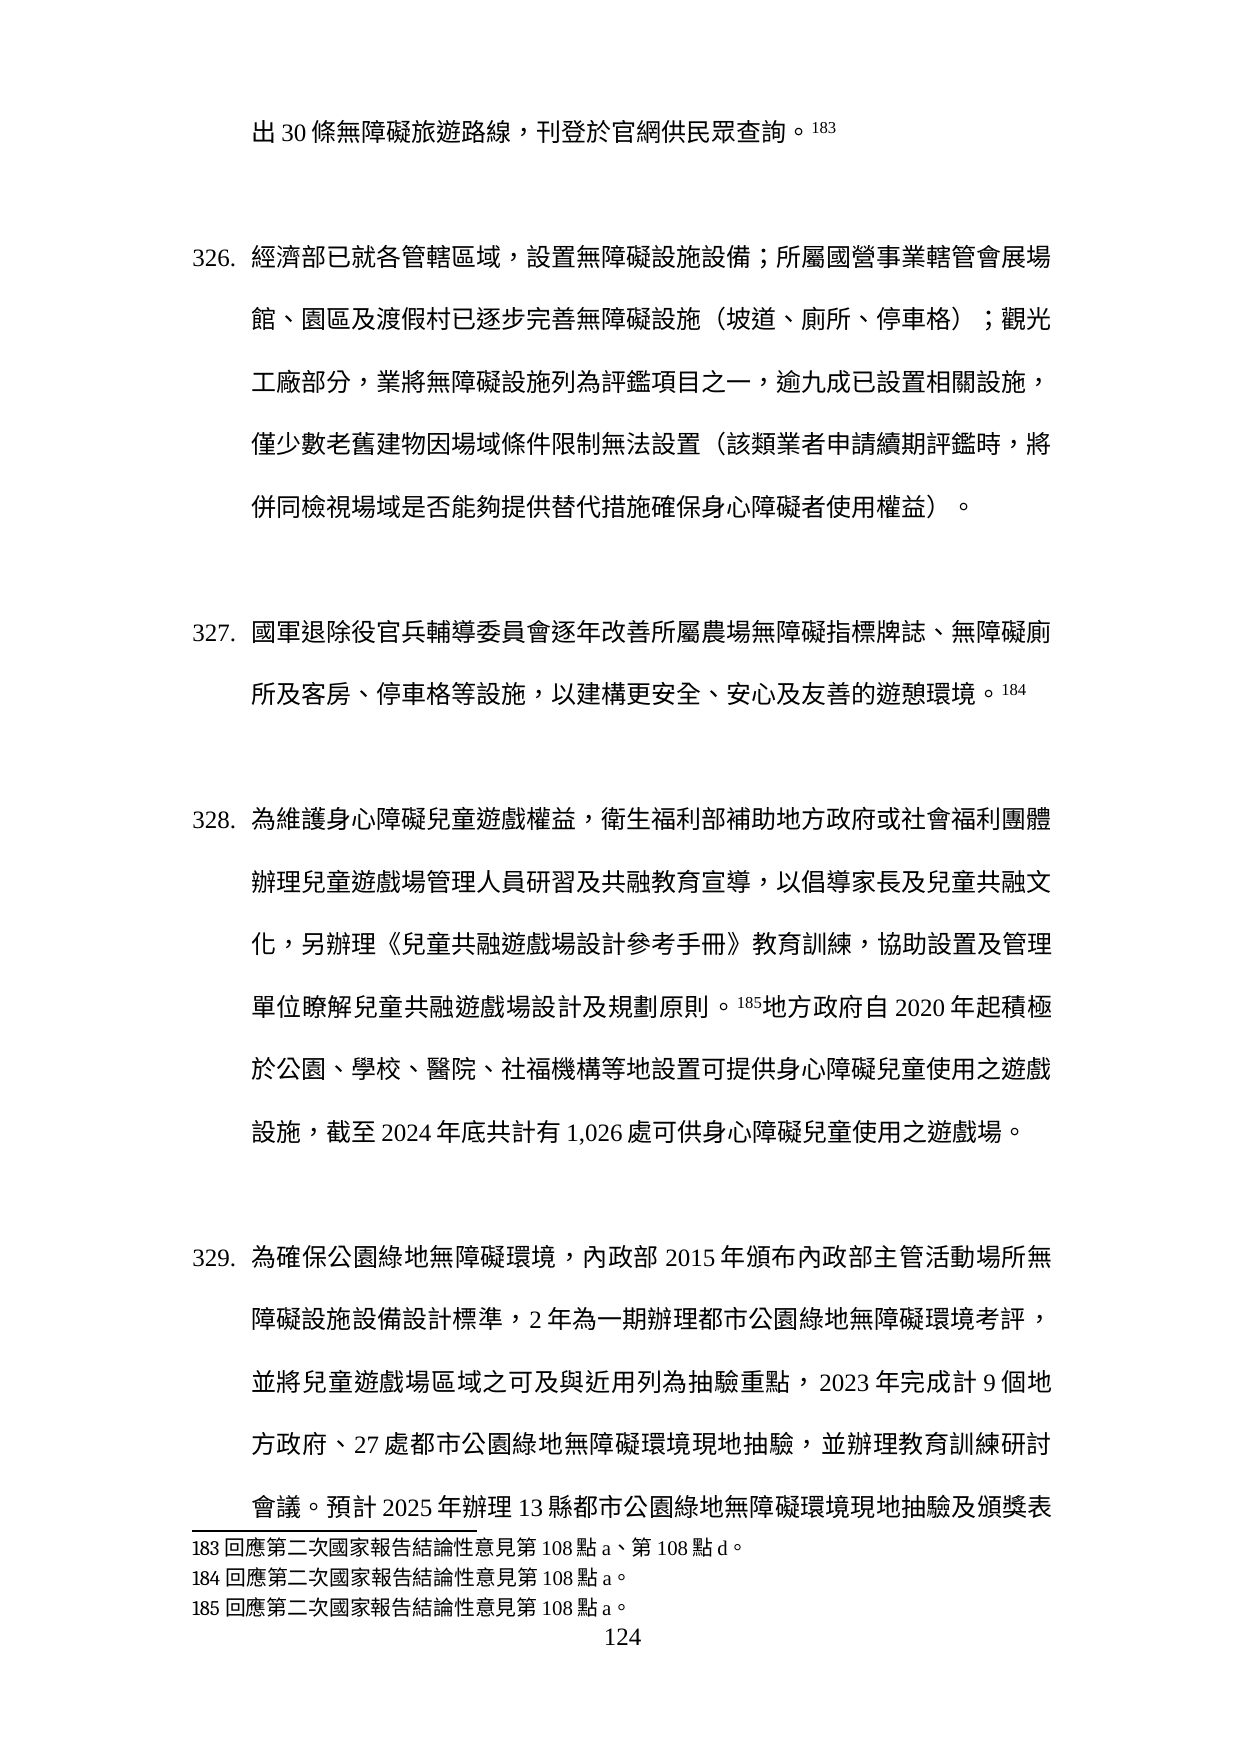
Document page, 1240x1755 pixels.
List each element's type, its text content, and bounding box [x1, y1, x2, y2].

list 出30條無障礙旅遊路線，刊登於官網供民眾查詢。 [192, 89, 1052, 151]
list 為維護身心障礙兒童遊戲權益，衛生福利部補助地方政府或社會福利團體辦理兒童遊戲場管理人員研習及共融教育宣導，以倡導家長及兒童共融文化，另辦理《兒童共融遊戲場設計參考手冊》教育訓練，協助設置及管理單位瞭解兒童共融遊戲場設計及規劃原則。地方政府自2020年起積極於公園、學校、醫院、社福機構等地設置可提供身心障礙兒童使用之遊戲設施，截至2024年底共計有1,026處可供身心障礙兒童使用之遊戲場。 [192, 776, 1052, 1151]
list 經濟部已就各管轄區域，設置無障礙設施設備；所屬國營事業轄管會展場館、園區及渡假村已逐步完善無障礙設施（坡道、廁所、停車格）；觀光工廠部分，業將無障礙設施列為評鑑項目之一，逾九成已設置相關設施，僅少數老舊建物因場域條件限制無法設置（該類業者申請續期評鑑時，將併同檢視場域是否能夠提供替代措施確保身心障礙者使用權益）。 [192, 214, 1052, 526]
list 回應第二次國家報告結論性意見第108點a。 [192, 1592, 1052, 1622]
list 為確保公園綠地無障礙環境，內政部2015年頒布內政部主管活動場所無障礙設施設備設計標準，2年為一期辦理都市公園綠地無障礙環境考評，並將兒童遊戲場區域之可及與近用列為抽驗重點，2023年完成計9個地方政府、27處都市公園綠地無障礙環境現地抽驗，並辦理教育訓練研討會議。預計2025年辦理13縣都市公園綠地無障礙環境現地抽驗及頒獎表 [192, 1214, 1052, 1526]
list 回應第二次國家報告結論性意見第108點a。 [192, 1561, 1052, 1592]
list 回應第二次國家報告結論性意見第108點a、第108點d。 [192, 1531, 1052, 1561]
list 國軍退除役官兵輔導委員會逐年改善所屬農場無障礙指標牌誌、無障礙廁所及客房、停車格等設施，以建構更安全、安心及友善的遊憩環境。 [192, 589, 1052, 714]
